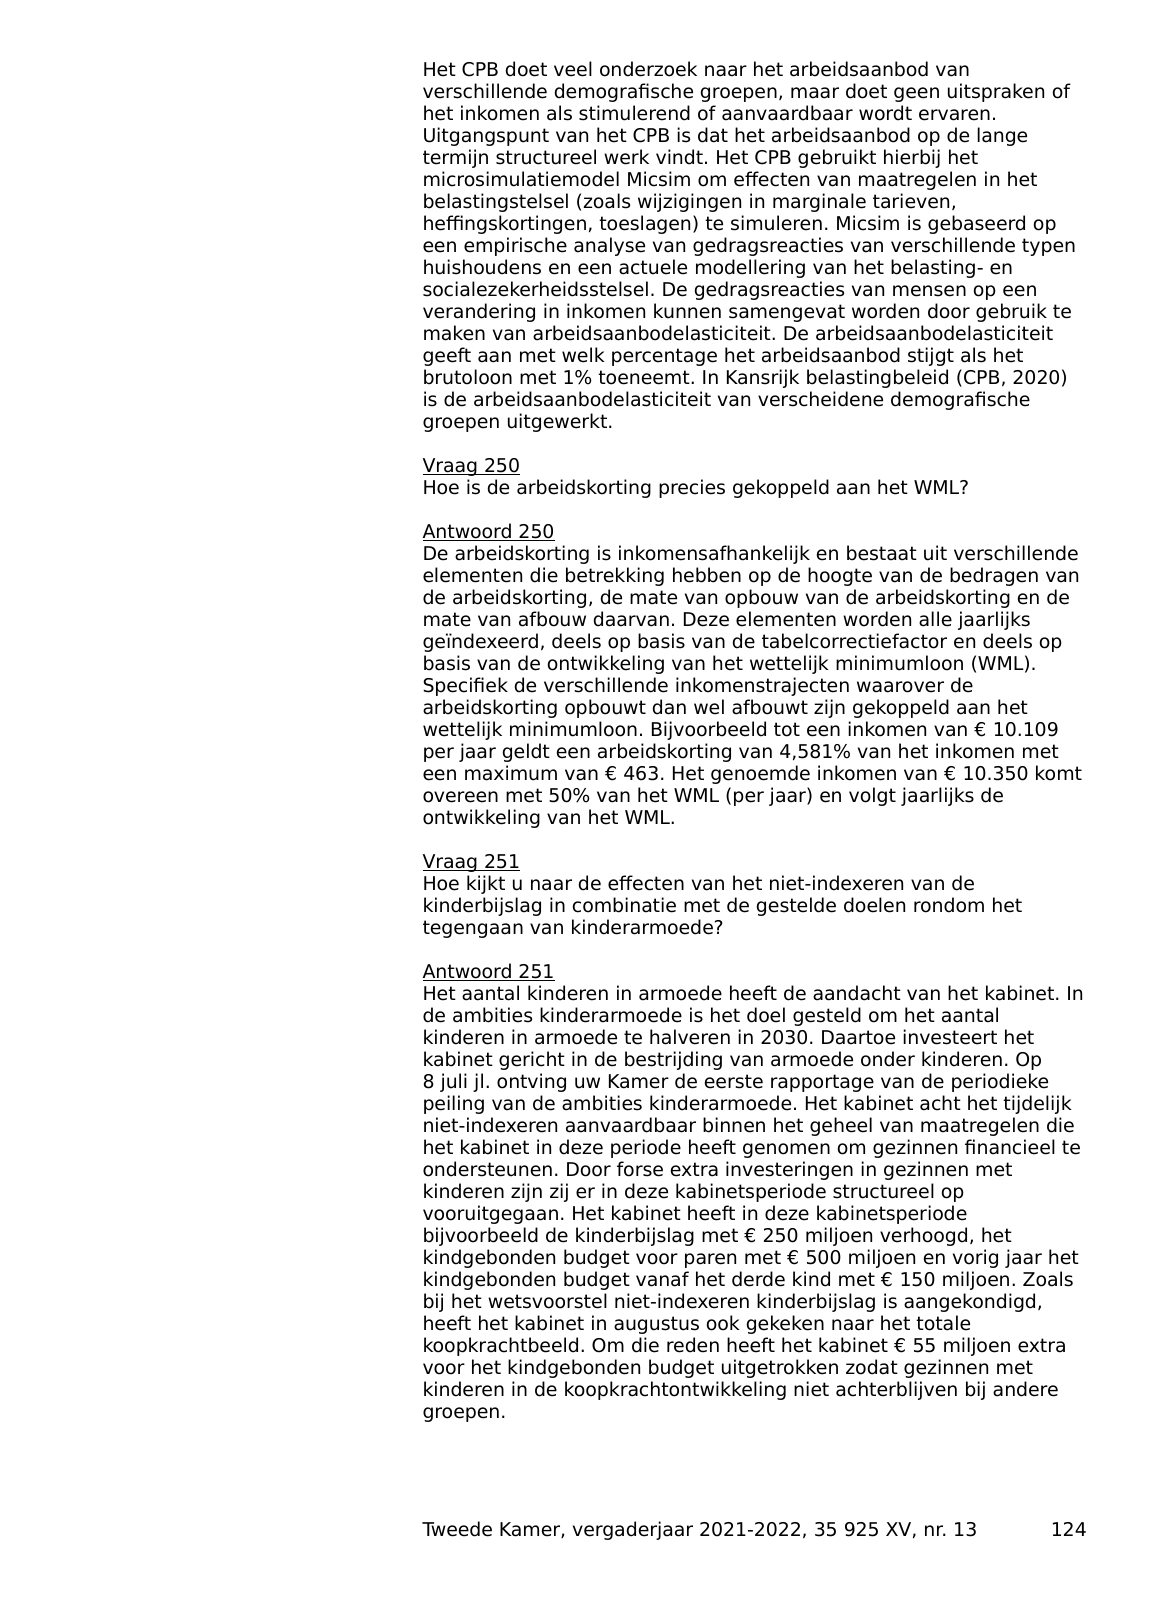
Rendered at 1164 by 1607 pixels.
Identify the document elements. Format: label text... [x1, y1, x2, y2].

text Het CPB doet veel onderzoek naar het arbeidsaanbod van verschillende demografische groepen, maar doet geen uitspraken of het inkomen als stimulerend of aanvaardbaar wordt ervaren. Uitgangspunt van het CPB is dat het arbeidsaanbod op de lange termijn structureel werk vindt. Het CPB gebruikt hierbij het microsimulatiemodel Micsim om effecten van maatregelen in het belastingstelsel (zoals wijzigingen in marginale tarieven, heffingskortingen, toeslagen) te simuleren. Micsim is gebaseerd op een empirische analyse van gedragsreacties van verschillende typen huishoudens en een actuele modellering van het belasting- en socialezekerheidsstelsel. De gedragsreacties van mensen op een verandering in inkomen kunnen samengevat worden door gebruik te maken van arbeidsaanbodelasticiteit. De arbeidsaanbodelasticiteit geeft aan met welk percentage het arbeidsaanbod stijgt als het brutoloon met 1% toeneemt. In Kansrijk belastingbeleid (CPB, 2020) is de arbeidsaanbodelasticiteit van verscheidene demografische groepen uitgewerkt. [422, 59, 1087, 433]
text De arbeidskorting is inkomensafhankelijk en bestaat uit verschillende elementen die betrekking hebben op de hoogte van de bedragen van de arbeidskorting, de mate van opbouw van de arbeidskorting en de mate van afbouw daarvan. Deze elementen worden alle jaarlijks geïndexeerd, deels op basis van de tabelcorrectiefactor en deels op basis van de ontwikkeling van het wettelijk minimumloon (WML). Specifiek de verschillende inkomenstrajecten waarover de arbeidskorting opbouwt dan wel afbouwt zijn gekoppeld aan het wettelijk minimumloon. Bijvoorbeeld tot een inkomen van € 10.109 per jaar geldt een arbeidskorting van 4,581% van het inkomen met een maximum van € 463. Het genoemde inkomen van € 10.350 komt overeen met 50% van het WML (per jaar) en volgt jaarlijks de ontwikkeling van het WML. [422, 543, 1087, 829]
text Hoe kijkt u naar de effecten van het niet-indexeren van de kinderbijslag in combinatie met de gestelde doelen rondom het tegengaan van kinderarmoede? [422, 873, 1087, 939]
subtitle Antwoord 250 [422, 521, 1087, 543]
subtitle Vraag 251 [422, 851, 1087, 873]
text Het aantal kinderen in armoede heeft de aandacht van het kabinet. In de ambities kinderarmoede is het doel gesteld om het aantal kinderen in armoede te halveren in 2030. Daartoe investeert het kabinet gericht in de bestrijding van armoede onder kinderen. Op 8 juli jl. ontving uw Kamer de eerste rapportage van de periodieke peiling van de ambities kinderarmoede. Het kabinet acht het tijdelijk niet-indexeren aanvaardbaar binnen het geheel van maatregelen die het kabinet in deze periode heeft genomen om gezinnen financieel te ondersteunen. Door forse extra investeringen in gezinnen met kinderen zijn zij er in deze kabinetsperiode structureel op vooruitgegaan. Het kabinet heeft in deze kabinetsperiode bijvoorbeeld de kinderbijslag met € 250 miljoen verhoogd, het kindgebonden budget voor paren met € 500 miljoen en vorig jaar het kindgebonden budget vanaf het derde kind met € 150 miljoen. Zoals bij het wetsvoorstel niet-indexeren kinderbijslag is aangekondigd, heeft het kabinet in augustus ook gekeken naar het totale koopkrachtbeeld. Om die reden heeft het kabinet € 55 miljoen extra voor het kindgebonden budget uitgetrokken zodat gezinnen met kinderen in de koopkrachtontwikkeling niet achterblijven bij andere groepen. [422, 983, 1087, 1423]
subtitle Antwoord 251 [422, 961, 1087, 983]
subtitle Vraag 250 [422, 455, 1087, 477]
text Hoe is de arbeidskorting precies gekoppeld aan het WML? [422, 477, 1087, 499]
